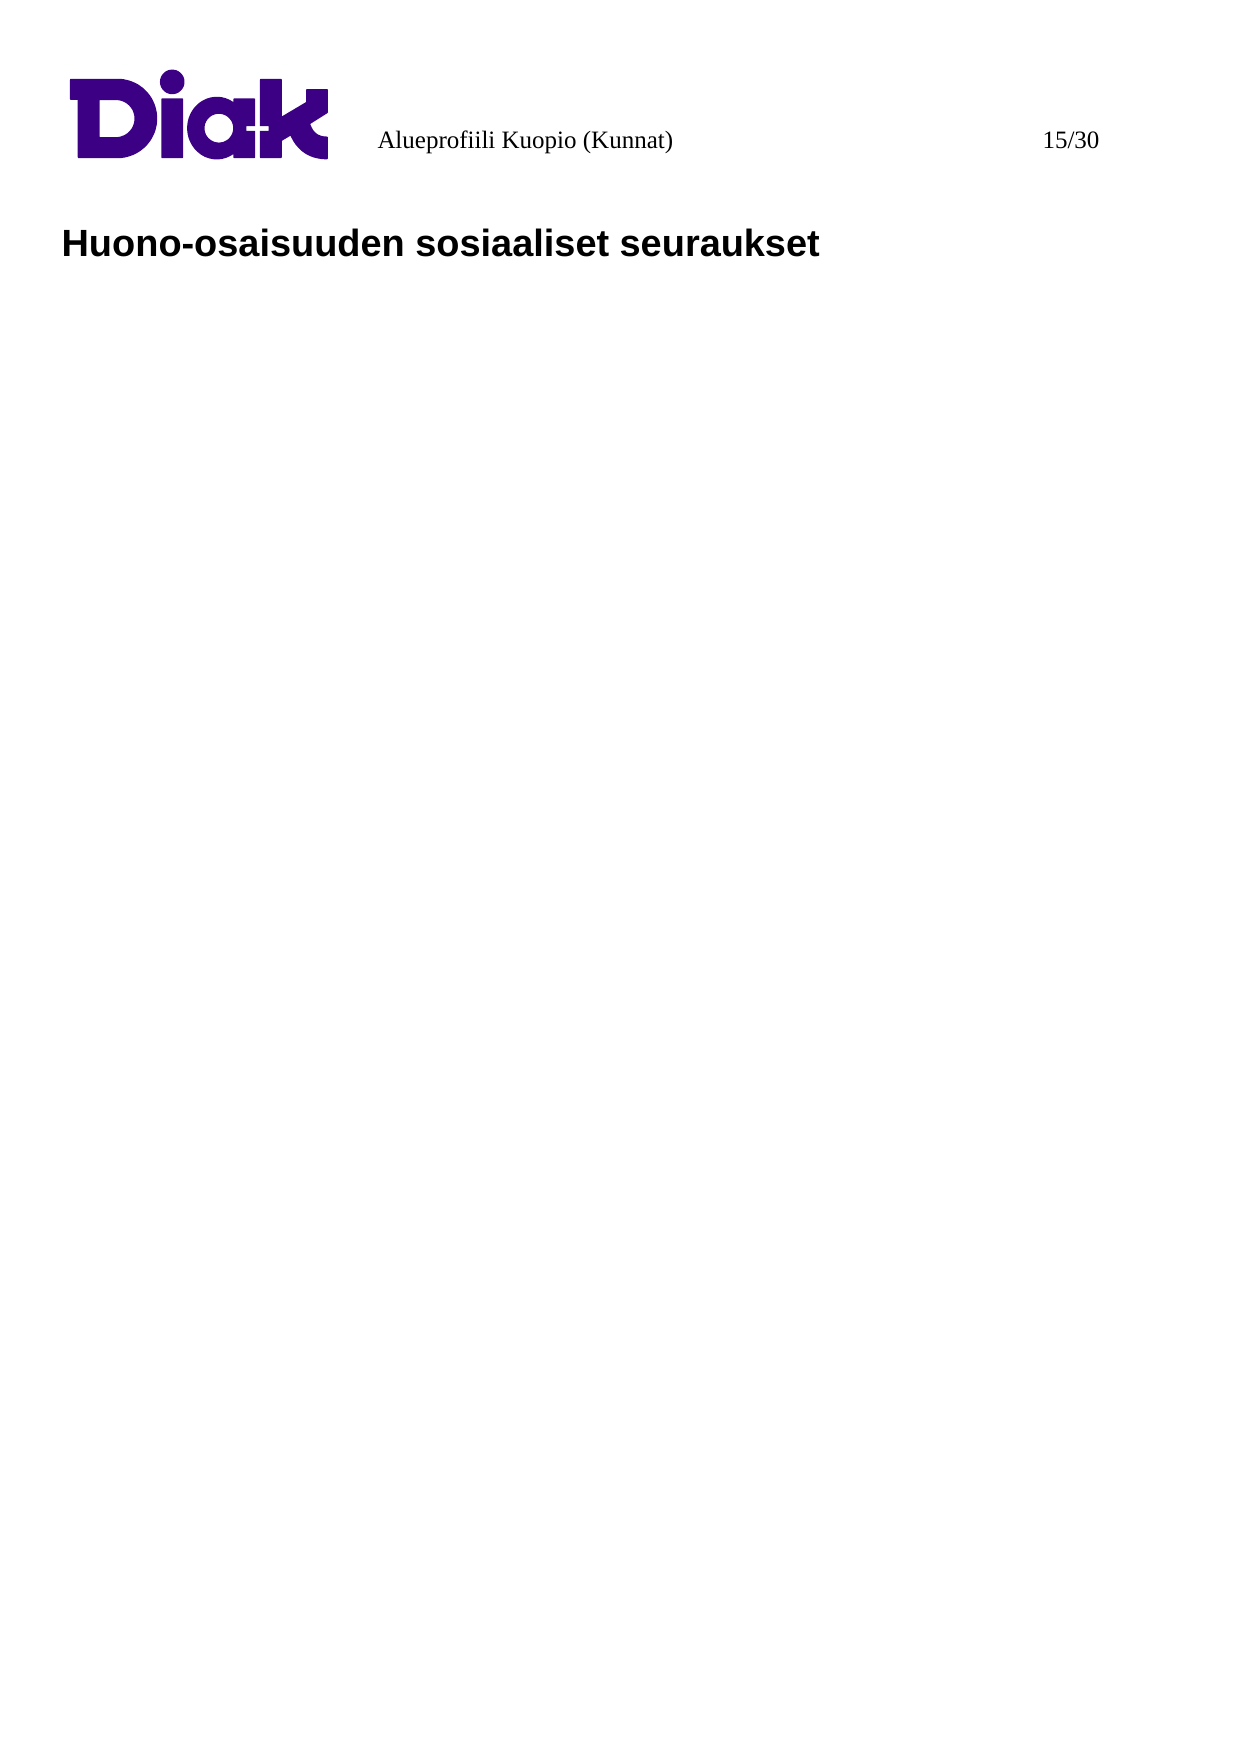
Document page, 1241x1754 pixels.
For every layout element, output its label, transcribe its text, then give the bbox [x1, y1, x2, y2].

subtitle Huono-osaisuuden sosiaaliset seuraukset [61, 221, 1179, 265]
